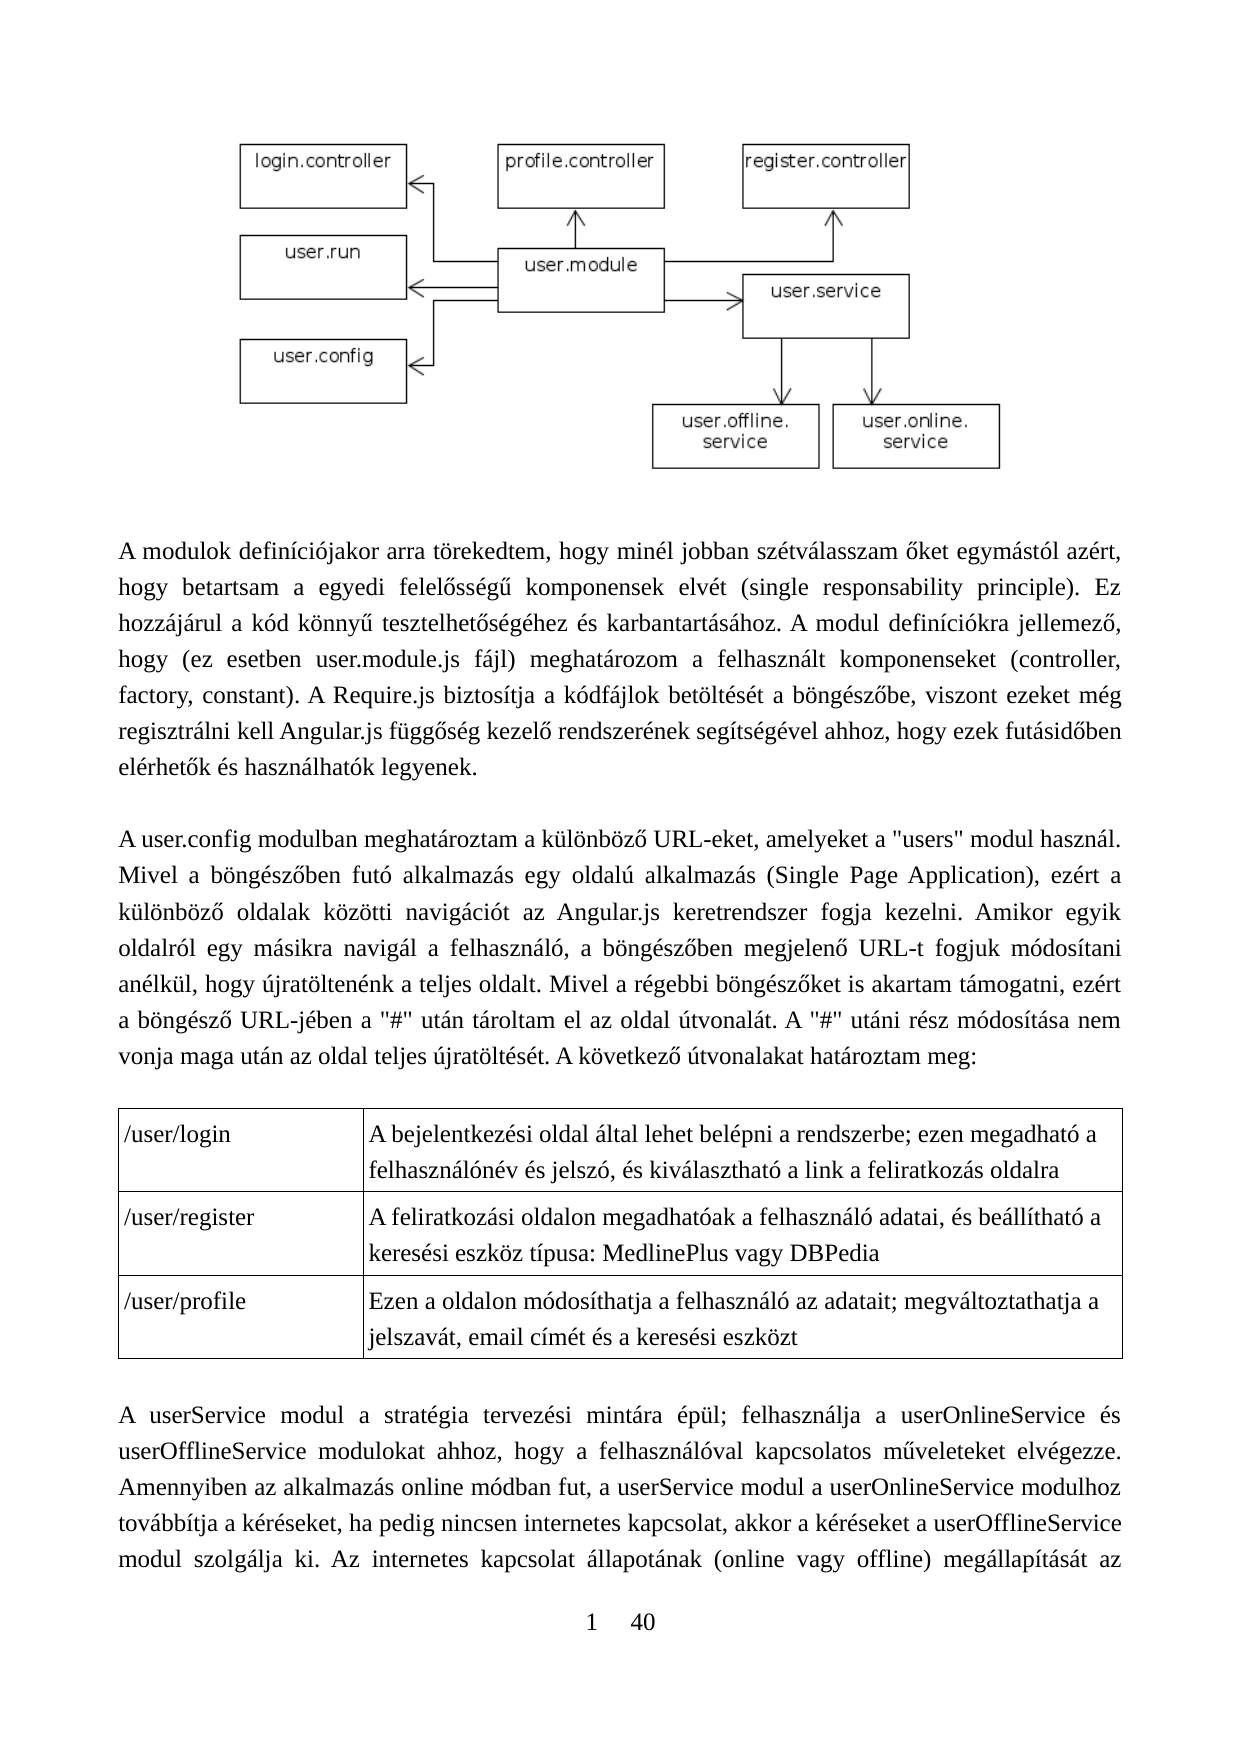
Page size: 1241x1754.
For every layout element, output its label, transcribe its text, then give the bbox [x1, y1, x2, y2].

subtitle A user.config modulban meghatároztam a különböző URL-eket, amelyeket a "users" modul használ. Mivel a böngészőben futó alkalmazás egy oldalú alkalmazás (Single Page Application), ezért a különböző oldalak közötti navigációt az Angular.js keretrendszer fogja kezelni. Amikor egyik oldalról egy másikra navigál a felhasználó, a böngészőben megjelenő URL-t fogjuk módosítani anélkül, hogy újratöltenénk a teljes oldalt. Mivel a régebbi böngészőket is akartam támogatni, ezért a böngésző URL-jében a "#" után tároltam el az oldal útvonalát. A "#" utáni rész módosítása nem vonja maga után az oldal teljes újratöltését. A következő útvonalakat határoztam meg: [118, 819, 1122, 1071]
table_header /user/login [119, 1109, 363, 1191]
table_cell Ezen a oldalon módosíthatja a felhasználó az adatait; megváltoztathatja a jelszavát, email címét és a keresési eszközt [364, 1276, 1122, 1358]
table_cell A feliratkozási oldalon megadhatóak a felhasználó adatai, és beállítható a keresési eszköz típusa: MedlinePlus vagy DBPedia [364, 1192, 1122, 1275]
table_cell /user/profile [119, 1276, 363, 1358]
picture [214, 118, 1026, 495]
subtitle A userService modul a stratégia tervezési mintára épül; felhasználja a userOnlineService és userOfflineService modulokat ahhoz, hogy a felhasználóval kapcsolatos műveleteket elvégezze. Amennyiben az alkalmazás online módban fut, a userService modul a userOnlineService modulhoz továbbítja a kéréseket, ha pedig nincsen internetes kapcsolat, akkor a kéréseket a userOfflineService modul szolgálja ki. Az internetes kapcsolat állapotának (online vagy offline) megállapítását az [118, 1394, 1122, 1575]
table_cell /user/register [119, 1192, 363, 1275]
table_header A bejelentkezési oldal által lehet belépni a rendszerbe; ezen megadható a felhasználónév és jelszó, és kiválasztható a link a feliratkozás oldalra [364, 1109, 1122, 1191]
subtitle A modulok definíciójakor arra törekedtem, hogy minél jobban szétválasszam őket egymástól azért, hogy betartsam a egyedi felelősségű komponensek elvét (single responsability principle). Ez hozzájárul a kód könnyű tesztelhetőségéhez és karbantartásához. A modul definíciókra jellemező, hogy (ez esetben user.module.js fájl) meghatározom a felhasznált komponenseket (controller, factory, constant). A Require.js biztosítja a kódfájlok betöltését a böngészőbe, viszont ezeket még regisztrálni kell Angular.js függőség kezelő rendszerének segítségével ahhoz, hogy ezek futásidőben elérhetők és használhatók legyenek. [118, 531, 1122, 783]
